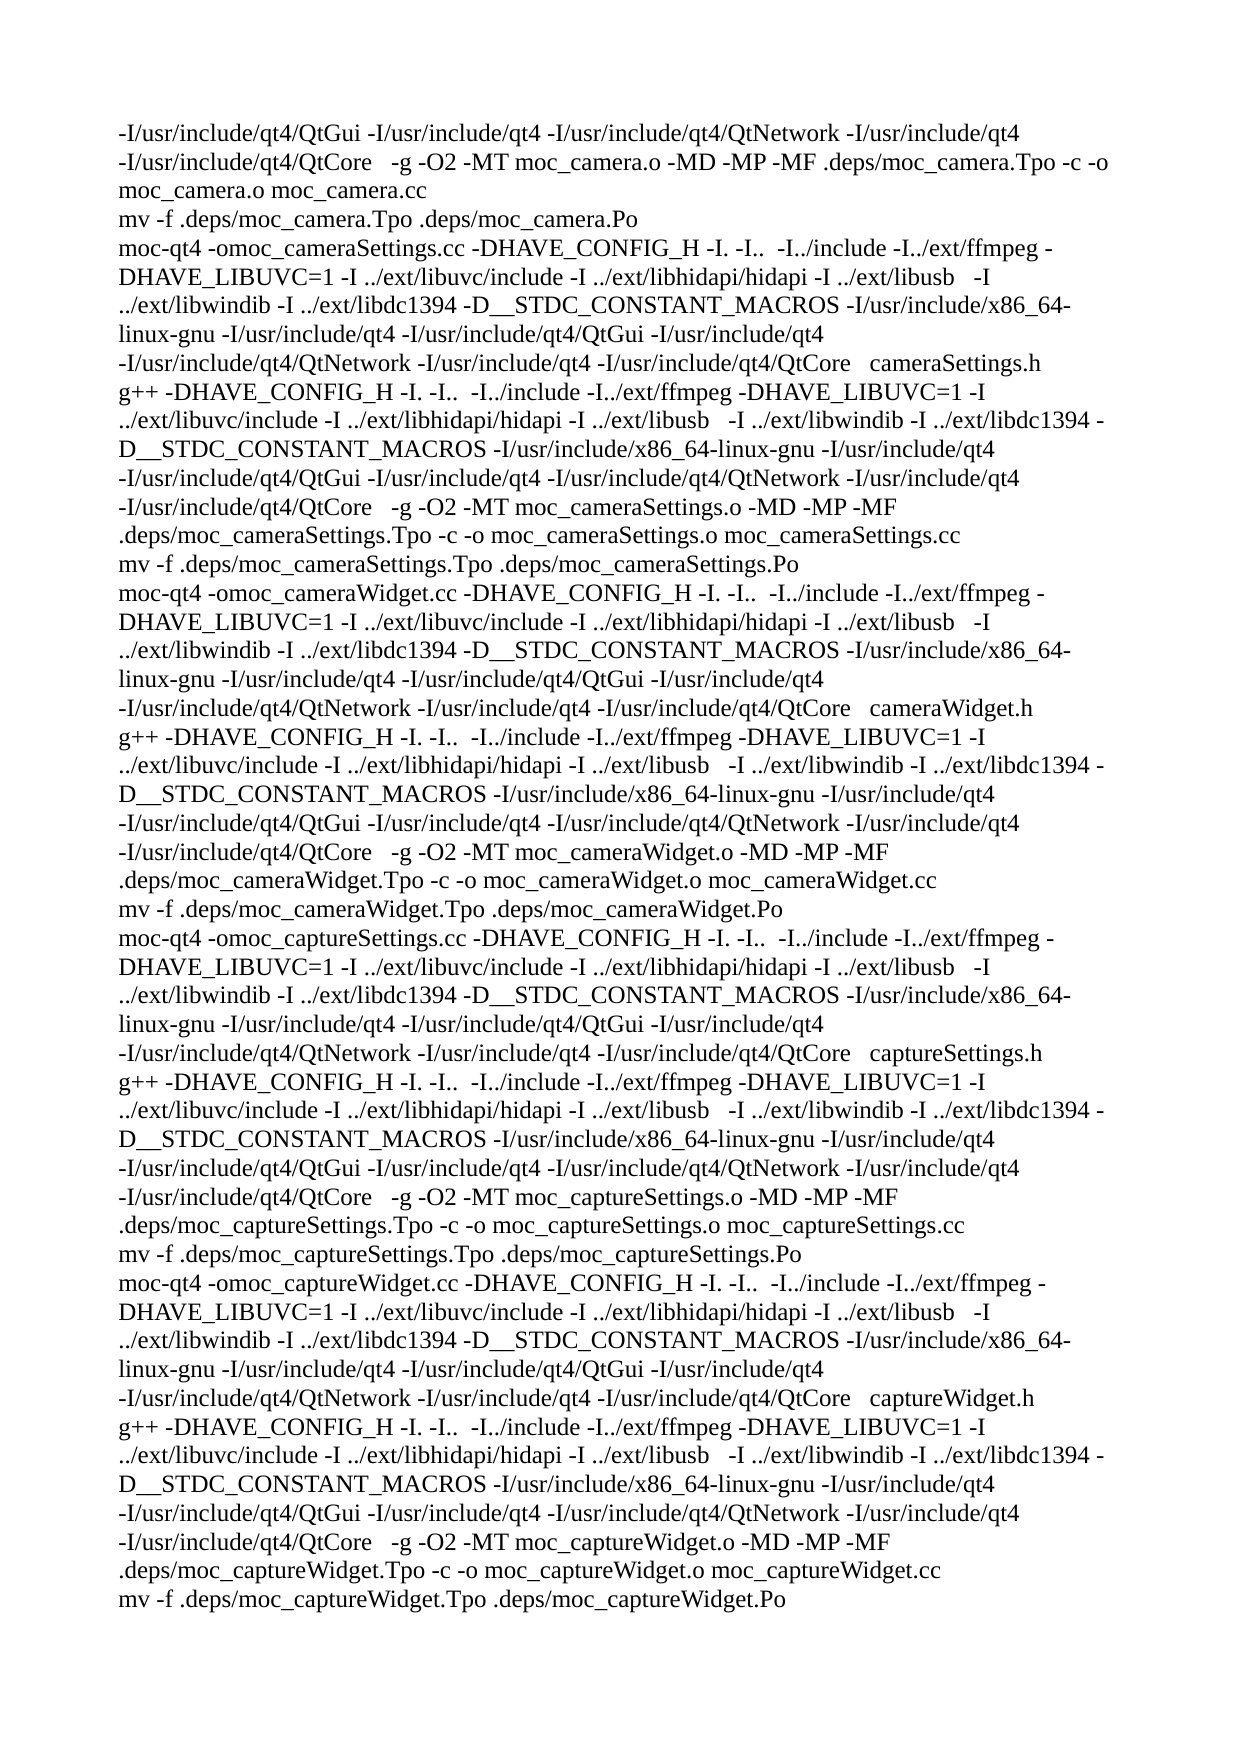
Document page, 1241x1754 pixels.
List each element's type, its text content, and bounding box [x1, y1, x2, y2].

text moc-qt4 -omoc_cameraSettings.cc -DHAVE_CONFIG_H -I. -I.. -I../include -I../ext/ffmpeg -DHAVE_LIBUVC=1 -I ../ext/libuvc/include -I ../ext/libhidapi/hidapi -I ../ext/libusb -I ../ext/libwindib -I ../ext/libdc1394 -D__STDC_CONSTANT_MACROS -I/usr/include/x86_64-linux-gnu -I/usr/include/qt4 -I/usr/include/qt4/QtGui -I/usr/include/qt4 -I/usr/include/qt4/QtNetwork -I/usr/include/qt4 -I/usr/include/qt4/QtCore cameraSettings.h [118, 233, 1122, 377]
text mv -f .deps/moc_camera.Tpo .deps/moc_camera.Po [118, 204, 1122, 233]
text mv -f .deps/moc_captureWidget.Tpo .deps/moc_captureWidget.Po [118, 1584, 1122, 1613]
text g++ -DHAVE_CONFIG_H -I. -I.. -I../include -I../ext/ffmpeg -DHAVE_LIBUVC=1 -I ../ext/libuvc/include -I ../ext/libhidapi/hidapi -I ../ext/libusb -I ../ext/libwindib -I ../ext/libdc1394 -D__STDC_CONSTANT_MACROS -I/usr/include/x86_64-linux-gnu -I/usr/include/qt4 -I/usr/include/qt4/QtGui -I/usr/include/qt4 -I/usr/include/qt4/QtNetwork -I/usr/include/qt4 -I/usr/include/qt4/QtCore -g -O2 -MT moc_captureWidget.o -MD -MP -MF .deps/moc_captureWidget.Tpo -c -o moc_captureWidget.o moc_captureWidget.cc [118, 1412, 1122, 1584]
text mv -f .deps/moc_captureSettings.Tpo .deps/moc_captureSettings.Po [118, 1239, 1122, 1268]
text moc-qt4 -omoc_captureWidget.cc -DHAVE_CONFIG_H -I. -I.. -I../include -I../ext/ffmpeg -DHAVE_LIBUVC=1 -I ../ext/libuvc/include -I ../ext/libhidapi/hidapi -I ../ext/libusb -I ../ext/libwindib -I ../ext/libdc1394 -D__STDC_CONSTANT_MACROS -I/usr/include/x86_64-linux-gnu -I/usr/include/qt4 -I/usr/include/qt4/QtGui -I/usr/include/qt4 -I/usr/include/qt4/QtNetwork -I/usr/include/qt4 -I/usr/include/qt4/QtCore captureWidget.h [118, 1268, 1122, 1412]
text mv -f .deps/moc_cameraSettings.Tpo .deps/moc_cameraSettings.Po [118, 549, 1122, 578]
text g++ -DHAVE_CONFIG_H -I. -I.. -I../include -I../ext/ffmpeg -DHAVE_LIBUVC=1 -I ../ext/libuvc/include -I ../ext/libhidapi/hidapi -I ../ext/libusb -I ../ext/libwindib -I ../ext/libdc1394 -D__STDC_CONSTANT_MACROS -I/usr/include/x86_64-linux-gnu -I/usr/include/qt4 -I/usr/include/qt4/QtGui -I/usr/include/qt4 -I/usr/include/qt4/QtNetwork -I/usr/include/qt4 -I/usr/include/qt4/QtCore -g -O2 -MT moc_cameraSettings.o -MD -MP -MF .deps/moc_cameraSettings.Tpo -c -o moc_cameraSettings.o moc_cameraSettings.cc [118, 377, 1122, 549]
text -I/usr/include/qt4/QtGui -I/usr/include/qt4 -I/usr/include/qt4/QtNetwork -I/usr/include/qt4 -I/usr/include/qt4/QtCore -g -O2 -MT moc_camera.o -MD -MP -MF .deps/moc_camera.Tpo -c -o moc_camera.o moc_camera.cc [118, 118, 1122, 204]
text mv -f .deps/moc_cameraWidget.Tpo .deps/moc_cameraWidget.Po [118, 894, 1122, 923]
text moc-qt4 -omoc_captureSettings.cc -DHAVE_CONFIG_H -I. -I.. -I../include -I../ext/ffmpeg -DHAVE_LIBUVC=1 -I ../ext/libuvc/include -I ../ext/libhidapi/hidapi -I ../ext/libusb -I ../ext/libwindib -I ../ext/libdc1394 -D__STDC_CONSTANT_MACROS -I/usr/include/x86_64-linux-gnu -I/usr/include/qt4 -I/usr/include/qt4/QtGui -I/usr/include/qt4 -I/usr/include/qt4/QtNetwork -I/usr/include/qt4 -I/usr/include/qt4/QtCore captureSettings.h [118, 923, 1122, 1067]
text moc-qt4 -omoc_cameraWidget.cc -DHAVE_CONFIG_H -I. -I.. -I../include -I../ext/ffmpeg -DHAVE_LIBUVC=1 -I ../ext/libuvc/include -I ../ext/libhidapi/hidapi -I ../ext/libusb -I ../ext/libwindib -I ../ext/libdc1394 -D__STDC_CONSTANT_MACROS -I/usr/include/x86_64-linux-gnu -I/usr/include/qt4 -I/usr/include/qt4/QtGui -I/usr/include/qt4 -I/usr/include/qt4/QtNetwork -I/usr/include/qt4 -I/usr/include/qt4/QtCore cameraWidget.h [118, 578, 1122, 722]
text g++ -DHAVE_CONFIG_H -I. -I.. -I../include -I../ext/ffmpeg -DHAVE_LIBUVC=1 -I ../ext/libuvc/include -I ../ext/libhidapi/hidapi -I ../ext/libusb -I ../ext/libwindib -I ../ext/libdc1394 -D__STDC_CONSTANT_MACROS -I/usr/include/x86_64-linux-gnu -I/usr/include/qt4 -I/usr/include/qt4/QtGui -I/usr/include/qt4 -I/usr/include/qt4/QtNetwork -I/usr/include/qt4 -I/usr/include/qt4/QtCore -g -O2 -MT moc_captureSettings.o -MD -MP -MF .deps/moc_captureSettings.Tpo -c -o moc_captureSettings.o moc_captureSettings.cc [118, 1067, 1122, 1239]
text g++ -DHAVE_CONFIG_H -I. -I.. -I../include -I../ext/ffmpeg -DHAVE_LIBUVC=1 -I ../ext/libuvc/include -I ../ext/libhidapi/hidapi -I ../ext/libusb -I ../ext/libwindib -I ../ext/libdc1394 -D__STDC_CONSTANT_MACROS -I/usr/include/x86_64-linux-gnu -I/usr/include/qt4 -I/usr/include/qt4/QtGui -I/usr/include/qt4 -I/usr/include/qt4/QtNetwork -I/usr/include/qt4 -I/usr/include/qt4/QtCore -g -O2 -MT moc_cameraWidget.o -MD -MP -MF .deps/moc_cameraWidget.Tpo -c -o moc_cameraWidget.o moc_cameraWidget.cc [118, 722, 1122, 894]
